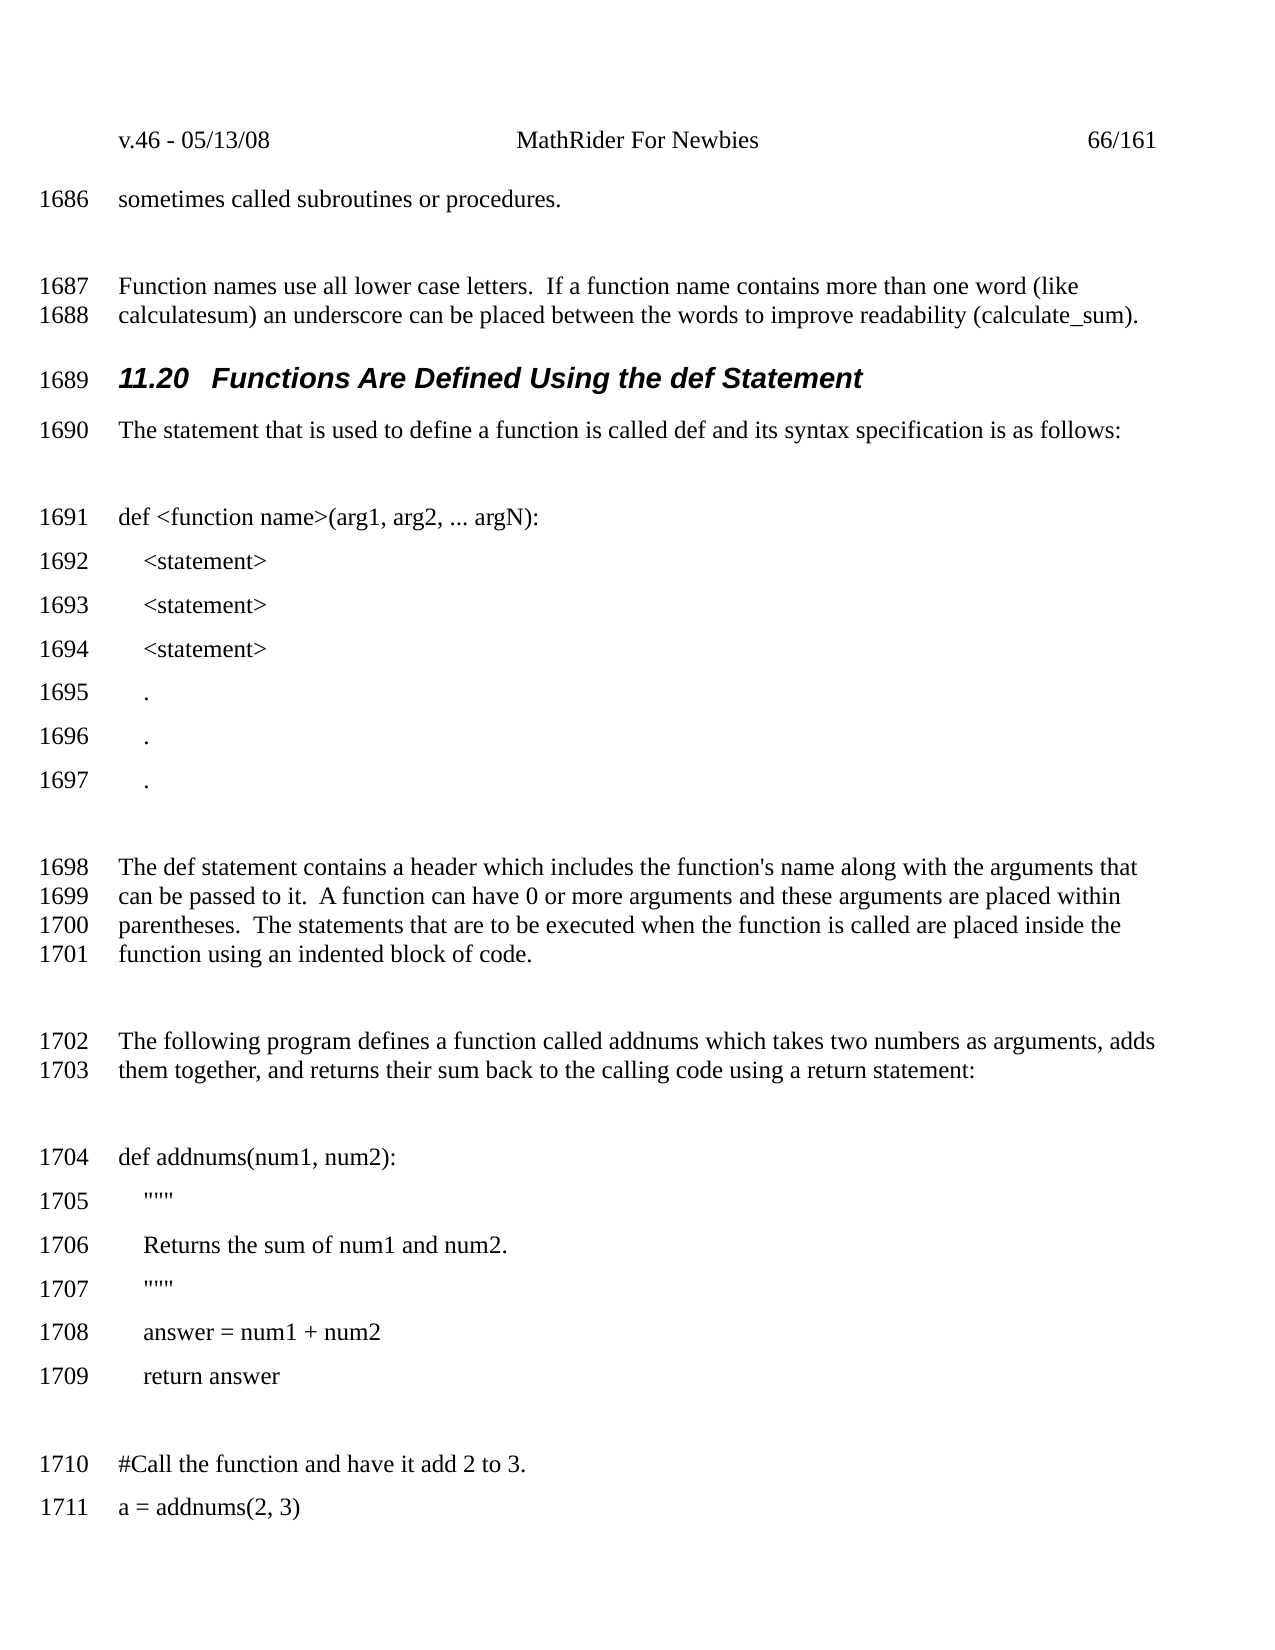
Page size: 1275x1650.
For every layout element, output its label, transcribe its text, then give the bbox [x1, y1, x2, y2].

text """ [118, 1186, 1157, 1215]
text a = addnums(2, 3) [118, 1492, 1157, 1521]
text The following program defines a function called addnums which takes two numbers as arguments, adds them together, and returns their sum back to the calling code using a return statement: [118, 1026, 1157, 1084]
text return answer [118, 1361, 1157, 1390]
text The statement that is used to define a function is called def and its syntax specification is as follows: [118, 415, 1157, 444]
text <statement> [118, 634, 1157, 662]
text Function names use all lower case letters. If a function name contains more than one word (like calculatesum) an underscore can be placed between the words to improve readability (calculate_sum). [118, 271, 1157, 329]
text Returns the sum of num1 and num2. [118, 1230, 1157, 1259]
text answer = num1 + num2 [118, 1317, 1157, 1346]
text #Call the function and have it add 2 to 3. [118, 1449, 1157, 1477]
text sometimes called subroutines or procedures. [118, 184, 1157, 213]
text <statement> [118, 546, 1157, 575]
text <statement> [118, 590, 1157, 619]
text """ [118, 1274, 1157, 1302]
text . [118, 677, 1157, 706]
subtitle Functions Are Defined Using the def Statement [118, 361, 1157, 395]
text def <function name>(arg1, arg2, ... argN): [118, 502, 1157, 531]
text . [118, 721, 1157, 750]
text The def statement contains a header which includes the function's name along with the arguments that can be passed to it. A function can have 0 or more arguments and these arguments are placed within parentheses. The statements that are to be executed when the function is called are placed inside the function using an indented block of code. [118, 852, 1157, 967]
text . [118, 765, 1157, 794]
text def addnums(num1, num2): [118, 1142, 1157, 1171]
